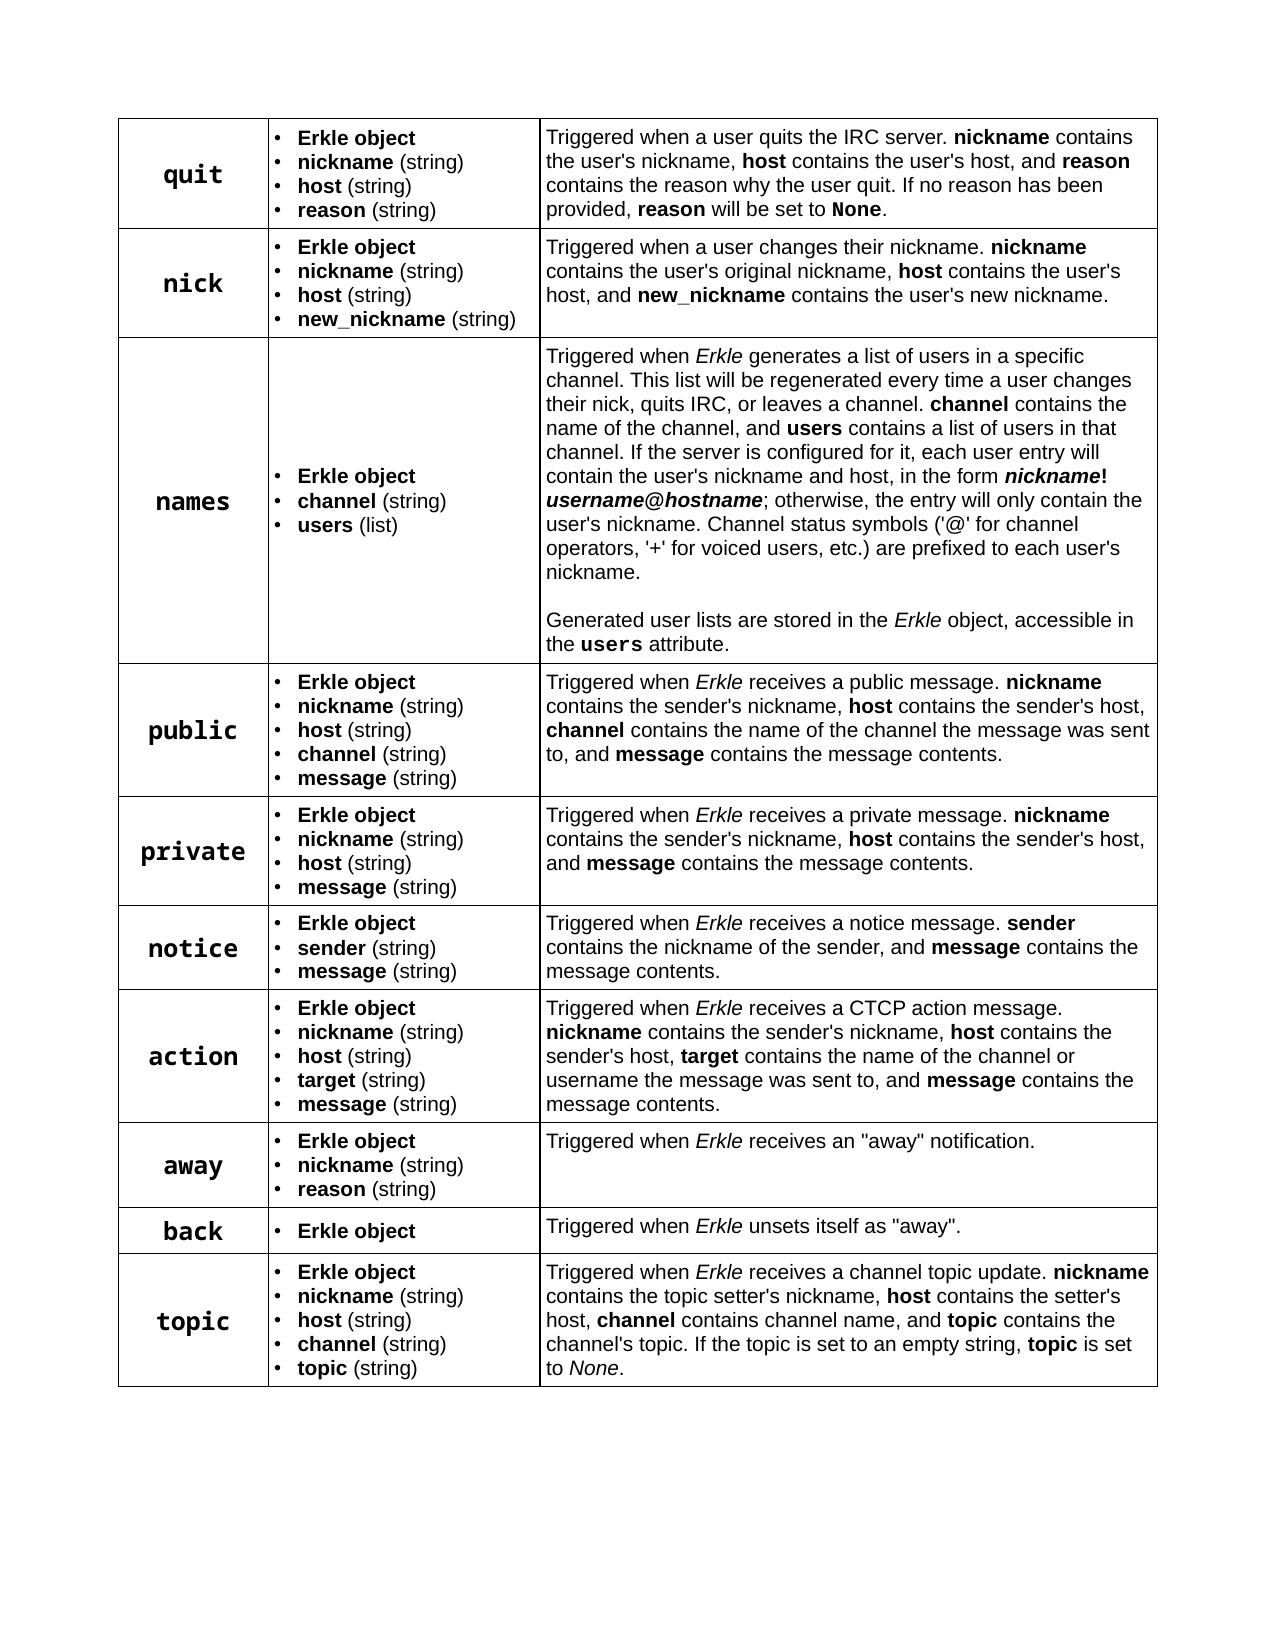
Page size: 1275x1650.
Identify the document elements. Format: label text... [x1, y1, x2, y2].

table_cell Triggered when a user changes their nickname. nickname contains the user's original nickname, host contains the user's host, and new_nickname contains the user's new nickname. [541, 229, 1157, 337]
table_cell Triggered when a user quits the IRC server. nickname contains the user's nickname, host contains the user's host, and reason contains the reason why the user quit. If no reason has been provided, reason will be set to None. [541, 119, 1157, 228]
table_cell Erkle object nickname (string) host (string) reason (string) [269, 119, 539, 228]
table_cell Triggered when Erkle receives a channel topic update. nickname contains the topic setter's nickname, host contains the setter's host, channel contains channel name, and topic contains the channel's topic. If the topic is set to an empty string, topic is set to None. [541, 1254, 1157, 1386]
table_cell private [119, 797, 268, 904]
table_cell Triggered when Erkle generates a list of users in a specific channel. This list will be regenerated every time a user changes their nick, quits IRC, or leaves a channel. channel contains the name of the channel, and users contains a list of users in that channel. If the server is configured for it, each user entry will contain the user's nickname and host, in the form nickname!username@hostname; otherwise, the entry will only contain the user's nickname. Channel status symbols ('@' for channel operators, '+' for voiced users, etc.) are prefixed to each user's nickname. Generated user lists are stored in the Erkle object, accessible in the users attribute. [541, 338, 1157, 663]
table_cell Triggered when Erkle unsets itself as "away". [541, 1208, 1157, 1253]
table_cell action [119, 990, 268, 1122]
table_cell Triggered when Erkle receives an "away" notification. [541, 1123, 1157, 1207]
table_cell quit [119, 119, 268, 228]
table_cell topic [119, 1254, 268, 1386]
table_cell Triggered when Erkle receives a notice message. sender contains the nickname of the sender, and message contains the message contents. [541, 906, 1157, 989]
table_cell Triggered when Erkle receives a CTCP action message. nickname contains the sender's nickname, host contains the sender's host, target contains the name of the channel or username the message was sent to, and message contains the message contents. [541, 990, 1157, 1122]
table_cell names [119, 338, 268, 663]
table_cell Erkle object nickname (string) host (string) channel (string) message (string) [269, 664, 539, 796]
table_cell notice [119, 906, 268, 989]
table_cell away [119, 1123, 268, 1207]
table_cell nick [119, 229, 268, 337]
table_cell Erkle object channel (string) users (list) [269, 338, 539, 663]
table_cell back [119, 1208, 268, 1253]
table_cell Erkle object nickname (string) host (string) message (string) [269, 797, 539, 904]
table_cell Erkle object nickname (string) host (string) target (string) message (string) [269, 990, 539, 1122]
table_cell Erkle object nickname (string) host (string) channel (string) topic (string) [269, 1254, 539, 1386]
table_cell Erkle object [269, 1208, 539, 1253]
table_cell Erkle object nickname (string) host (string) new_nickname (string) [269, 229, 539, 337]
table_cell Triggered when Erkle receives a private message. nickname contains the sender's nickname, host contains the sender's host, and message contains the message contents. [541, 797, 1157, 904]
table_cell Erkle object sender (string) message (string) [269, 906, 539, 989]
table_cell Erkle object nickname (string) reason (string) [269, 1123, 539, 1207]
table_cell Triggered when Erkle receives a public message. nickname contains the sender's nickname, host contains the sender's host, channel contains the name of the channel the message was sent to, and message contains the message contents. [541, 664, 1157, 796]
table_cell public [119, 664, 268, 796]
